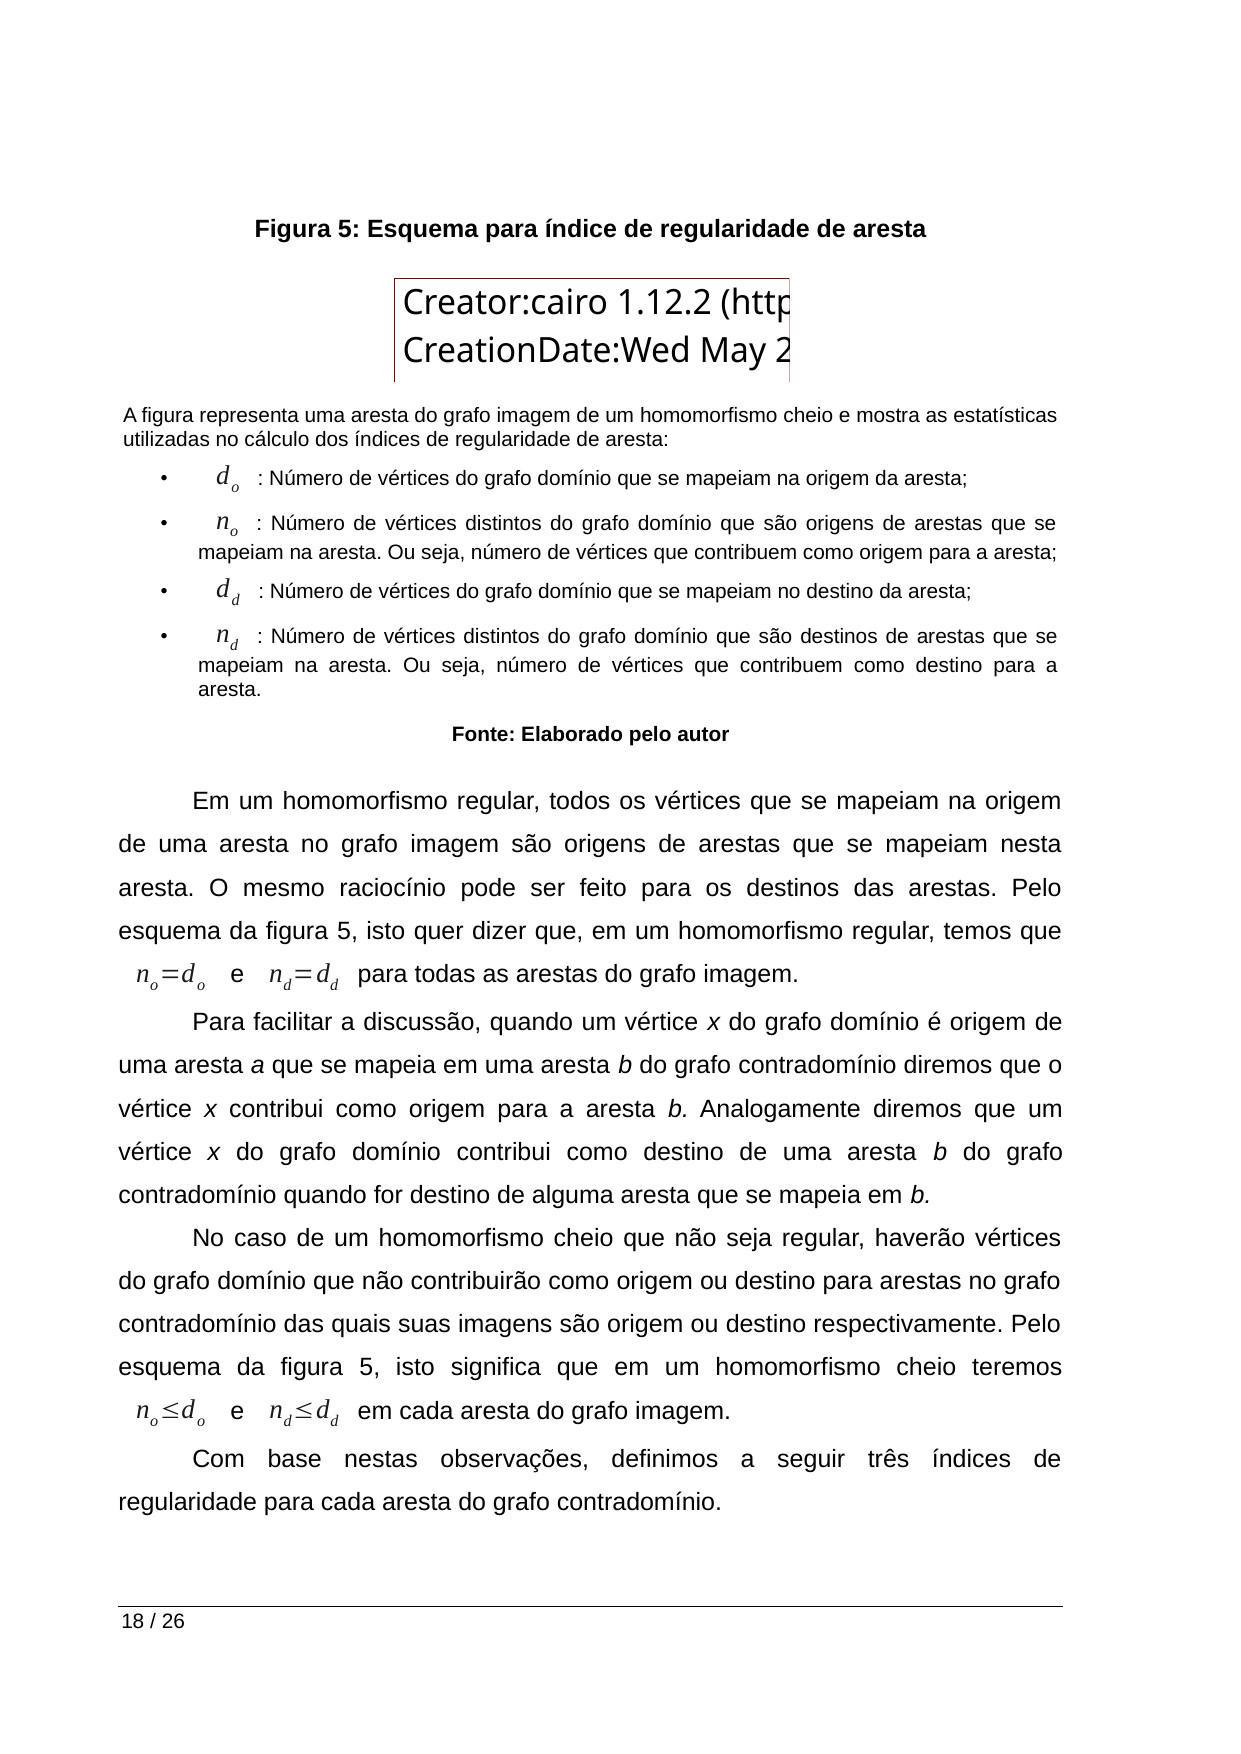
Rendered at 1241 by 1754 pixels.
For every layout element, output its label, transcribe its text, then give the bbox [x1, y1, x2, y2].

list : Número de vértices do grafo domínio que se mapeiam na origem da aresta; [160, 461, 1058, 495]
text Com base nestas observações, definimos a seguir três índices de regularidade para cada aresta do grafo contradomínio. [118, 1444, 1063, 1516]
list : Número de vértices do grafo domínio que se mapeiam no destino da aresta; [160, 574, 1058, 608]
text Para facilitar a discussão, quando um vértice x do grafo domínio é origem de uma aresta a que se mapeia em uma aresta b do grafo contradomínio diremos que o vértice x contribui como origem para a aresta b. Analogamente diremos que um vértice x do grafo domínio contribui como destino de uma aresta b do grafo contradomínio quando for destino de alguma aresta que se mapeia em b. [118, 1007, 1063, 1208]
text Figura 5: Esquema para índice de regularidade de aresta [123, 214, 1058, 243]
list : Número de vértices distintos do grafo domínio que são origens de arestas que se mapeiam na aresta. Ou seja, número de vértices que contribuem como origem para a aresta; [160, 506, 1058, 564]
text A figura representa uma aresta do grafo imagem de um homomorfismo cheio e mostra as estatísticas utilizadas no cálculo dos índices de regularidade de aresta: [123, 266, 1058, 450]
list : Número de vértices distintos do grafo domínio que são destinos de arestas que se mapeiam na aresta. Ou seja, número de vértices que contribuem como destino para a aresta. [160, 619, 1058, 701]
text Em um homomorfismo regular, todos os vértices que se mapeiam na origem de uma aresta no grafo imagem são origens de arestas que se mapeiam nesta aresta. O mesmo raciocínio pode ser feito para os destinos das arestas. Pelo esquema da figura 5, isto quer dizer que, em um homomorfismo regular, temos que e para todas as arestas do grafo imagem. [118, 786, 1063, 993]
text No caso de um homomorfismo cheio que não seja regular, haverão vértices do grafo domínio que não contribuirão como origem ou destino para arestas no grafo contradomínio das quais suas imagens são origem ou destino respectivamente. Pelo esquema da figura 5, isto significa que em um homomorfismo cheio teremos e em cada aresta do grafo imagem. [118, 1223, 1063, 1429]
text Fonte: Elaborado pelo autor [123, 722, 1058, 746]
